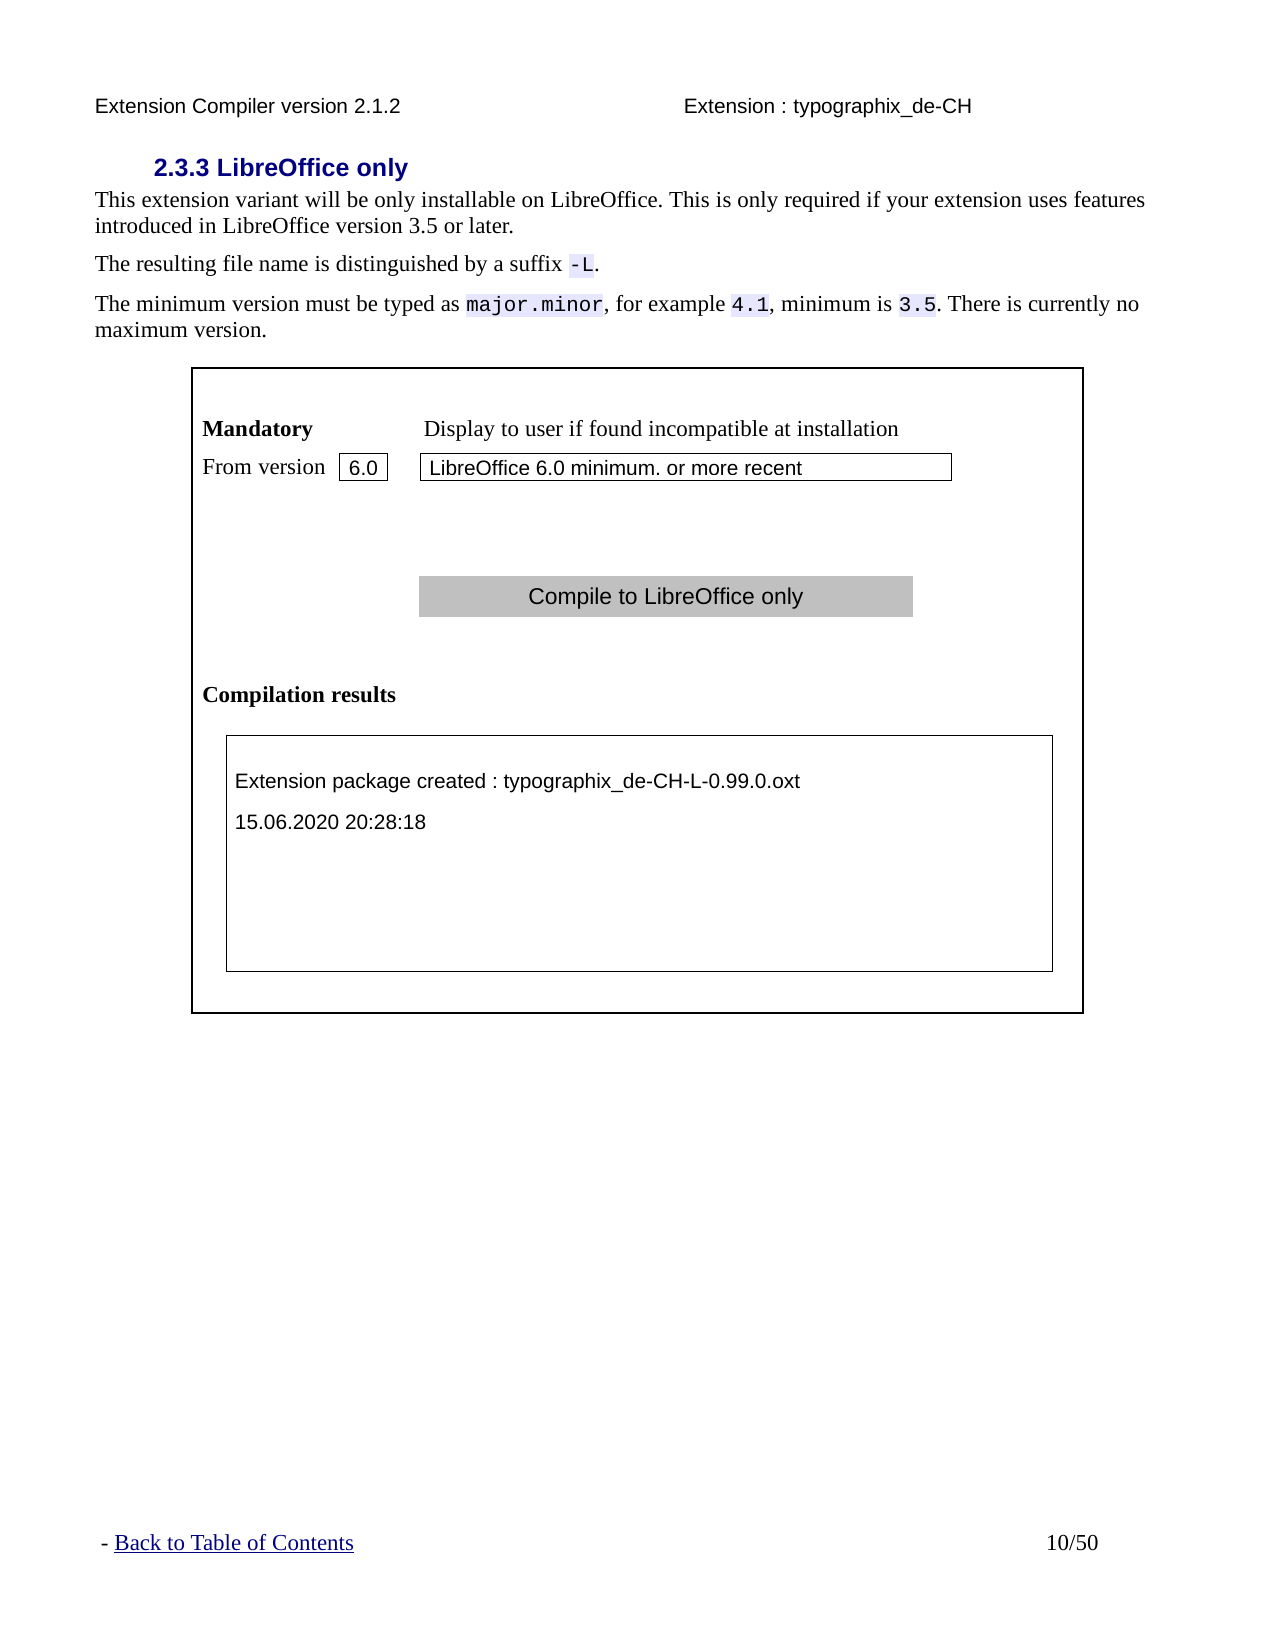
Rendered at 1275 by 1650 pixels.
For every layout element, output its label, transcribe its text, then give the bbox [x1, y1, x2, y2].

text [388, 454, 420, 480]
text [952, 454, 1073, 480]
text This extension variant will be only installable on LibreOffice. This is only required if your extension uses features introduced in LibreOffice version 3.5 or later. [94, 187, 1181, 238]
text Compilation results [202, 682, 1073, 708]
text The minimum version must be typed as major.minor, for example 4.1, minimum is 3.5. There is currently no maximum version. [94, 290, 1181, 343]
text Mandatory Display to user if found incompatible at installation [202, 416, 1073, 442]
text The resulting file name is distinguished by a suffix -L. [94, 251, 1181, 278]
text From version [202, 454, 339, 480]
subtitle LibreOffice only [153, 153, 1181, 181]
